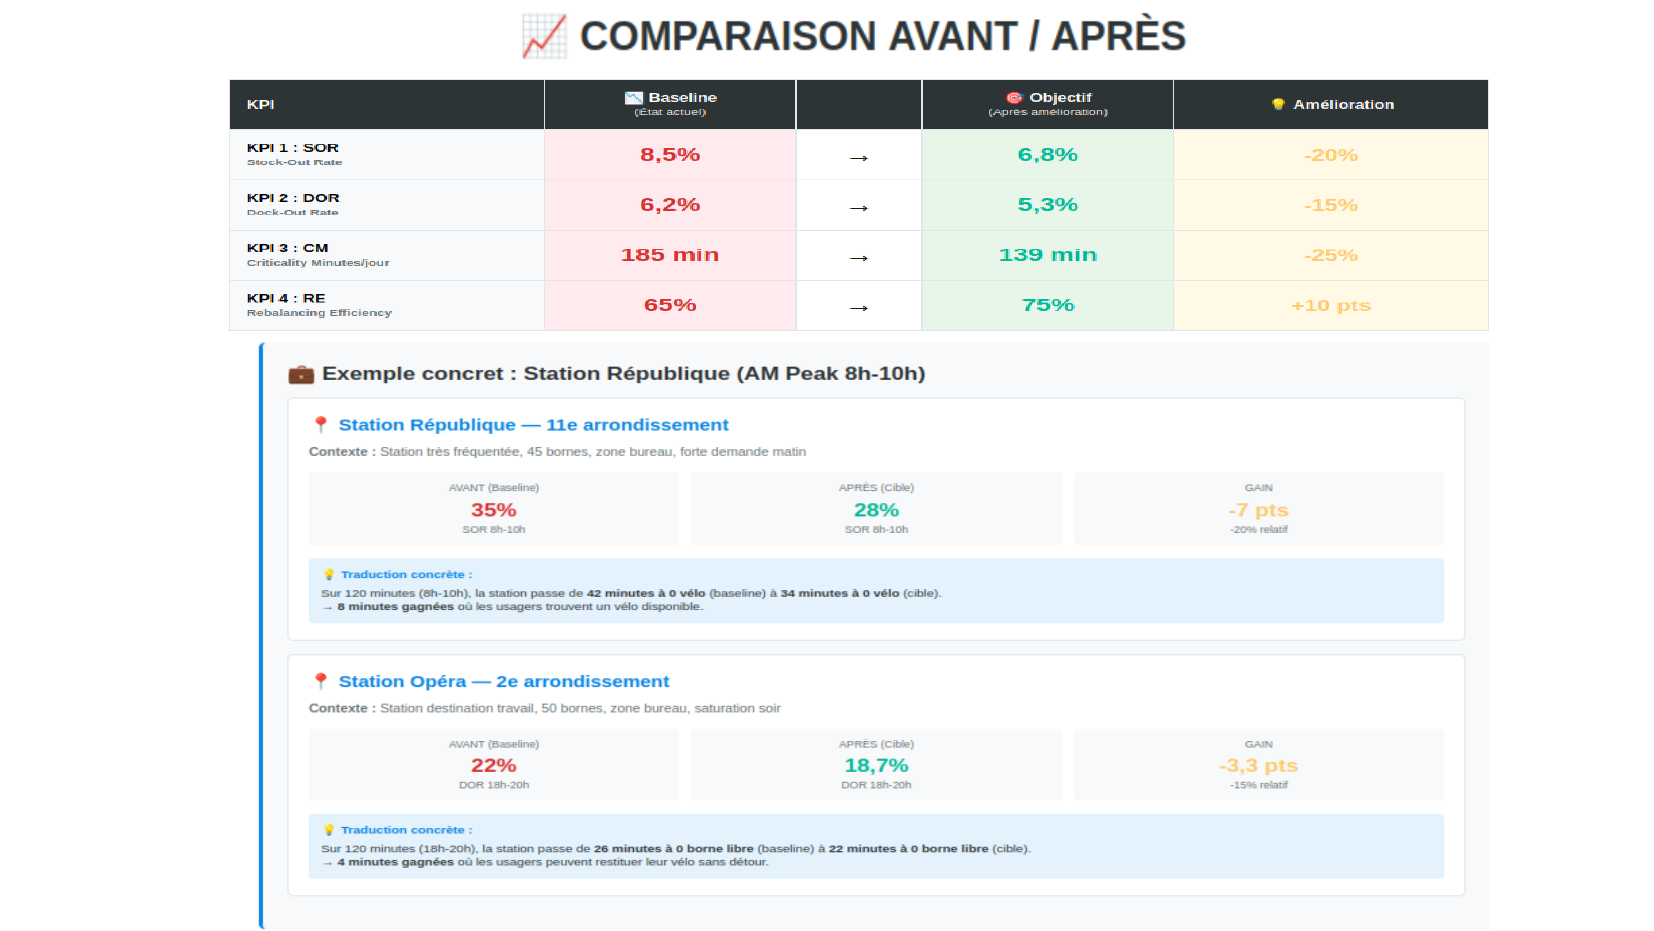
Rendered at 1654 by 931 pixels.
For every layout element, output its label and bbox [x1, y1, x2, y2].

picture [487, 0, 1224, 68]
picture [225, 74, 1501, 931]
